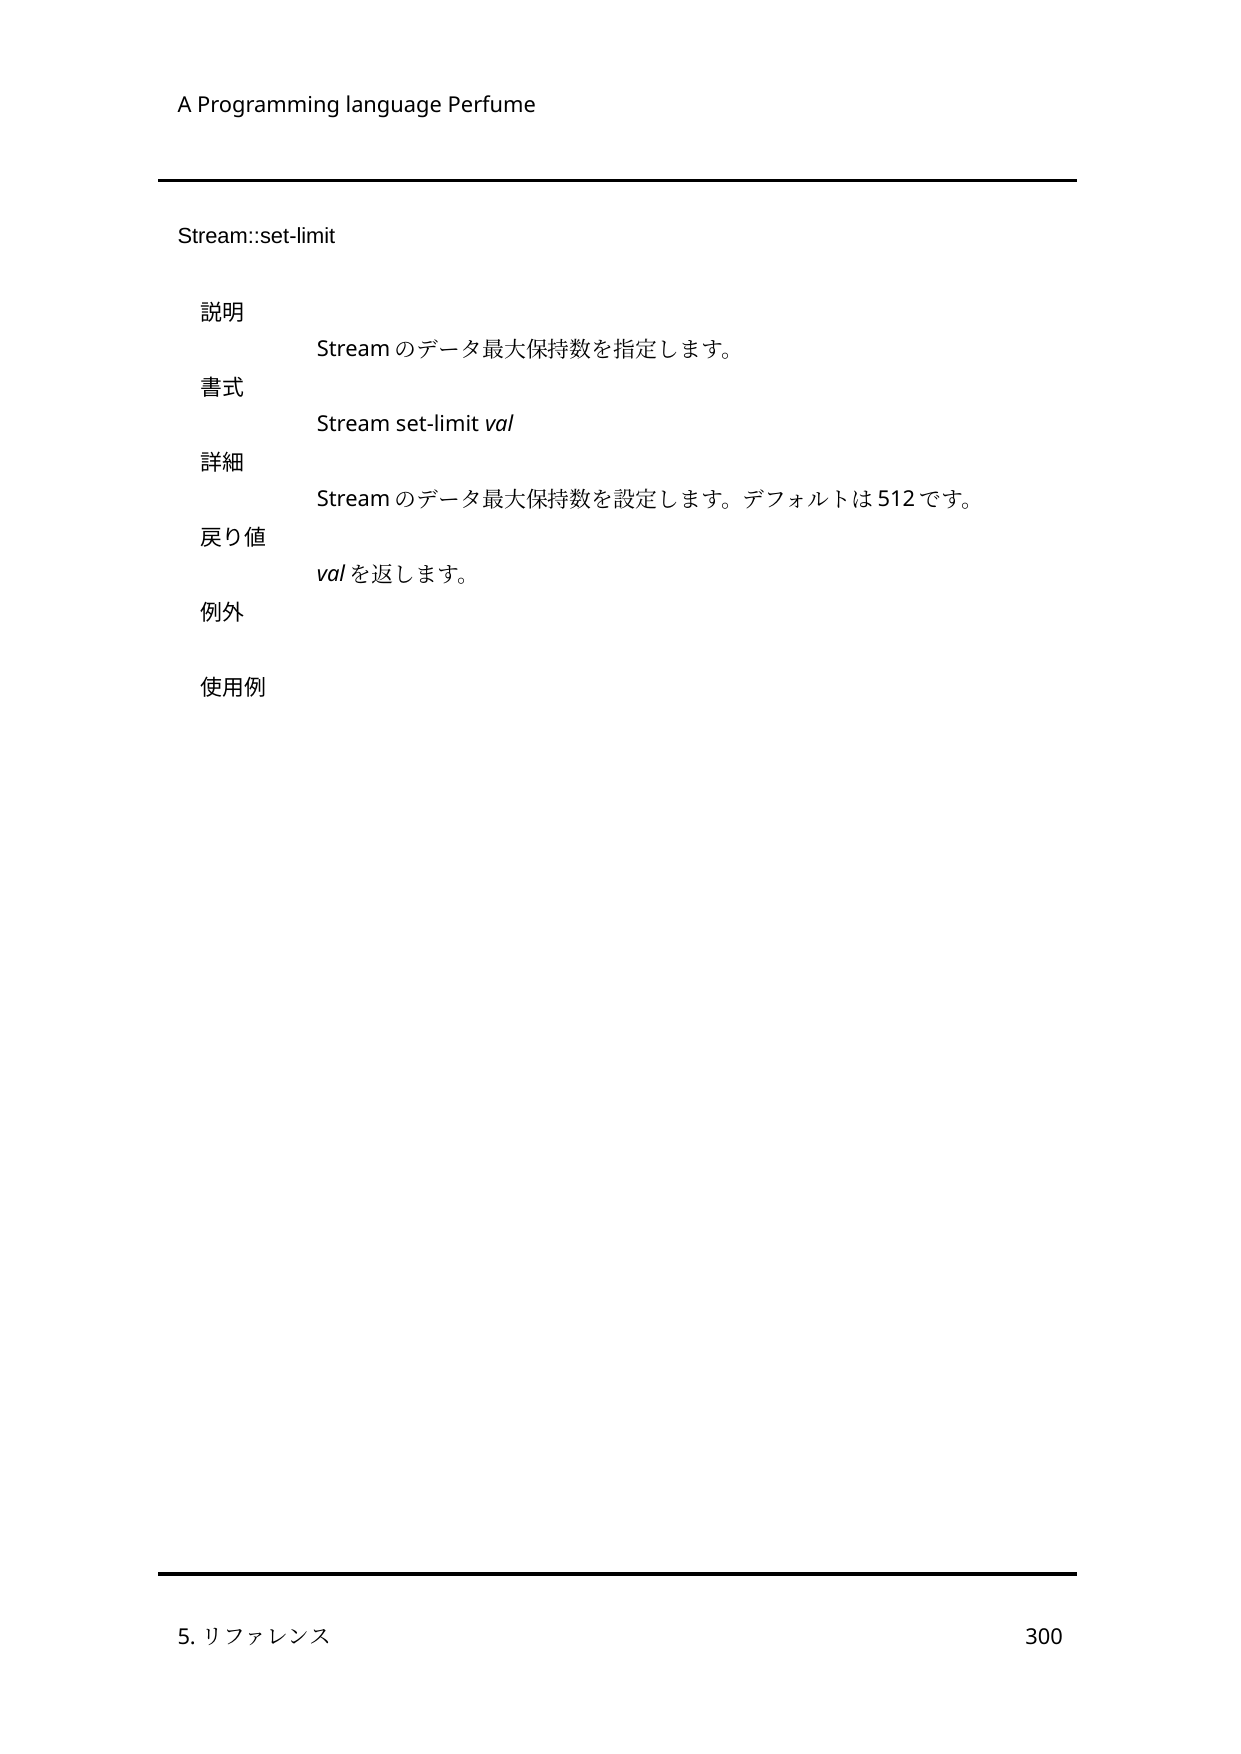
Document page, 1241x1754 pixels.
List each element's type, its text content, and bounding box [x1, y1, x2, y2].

table_header 説明 [200, 292, 317, 367]
table_cell [317, 592, 1063, 667]
table_cell 例外 [200, 592, 317, 667]
subtitle Stream::set-limit [177, 217, 1063, 254]
table_cell 戻り値 [200, 517, 317, 592]
table_cell 書式 [200, 367, 317, 442]
table_cell [317, 667, 1063, 742]
table_cell 使用例 [200, 667, 317, 742]
table_header Streamのデータ最大保持数を指定します。 [317, 292, 1063, 367]
table_cell 詳細 [200, 442, 317, 517]
table_cell valを返します。 [317, 517, 1063, 592]
table_cell Stream set-limit val [317, 367, 1063, 442]
table_cell Streamのデータ最大保持数を設定します。デフォルトは512です。 [317, 442, 1063, 517]
